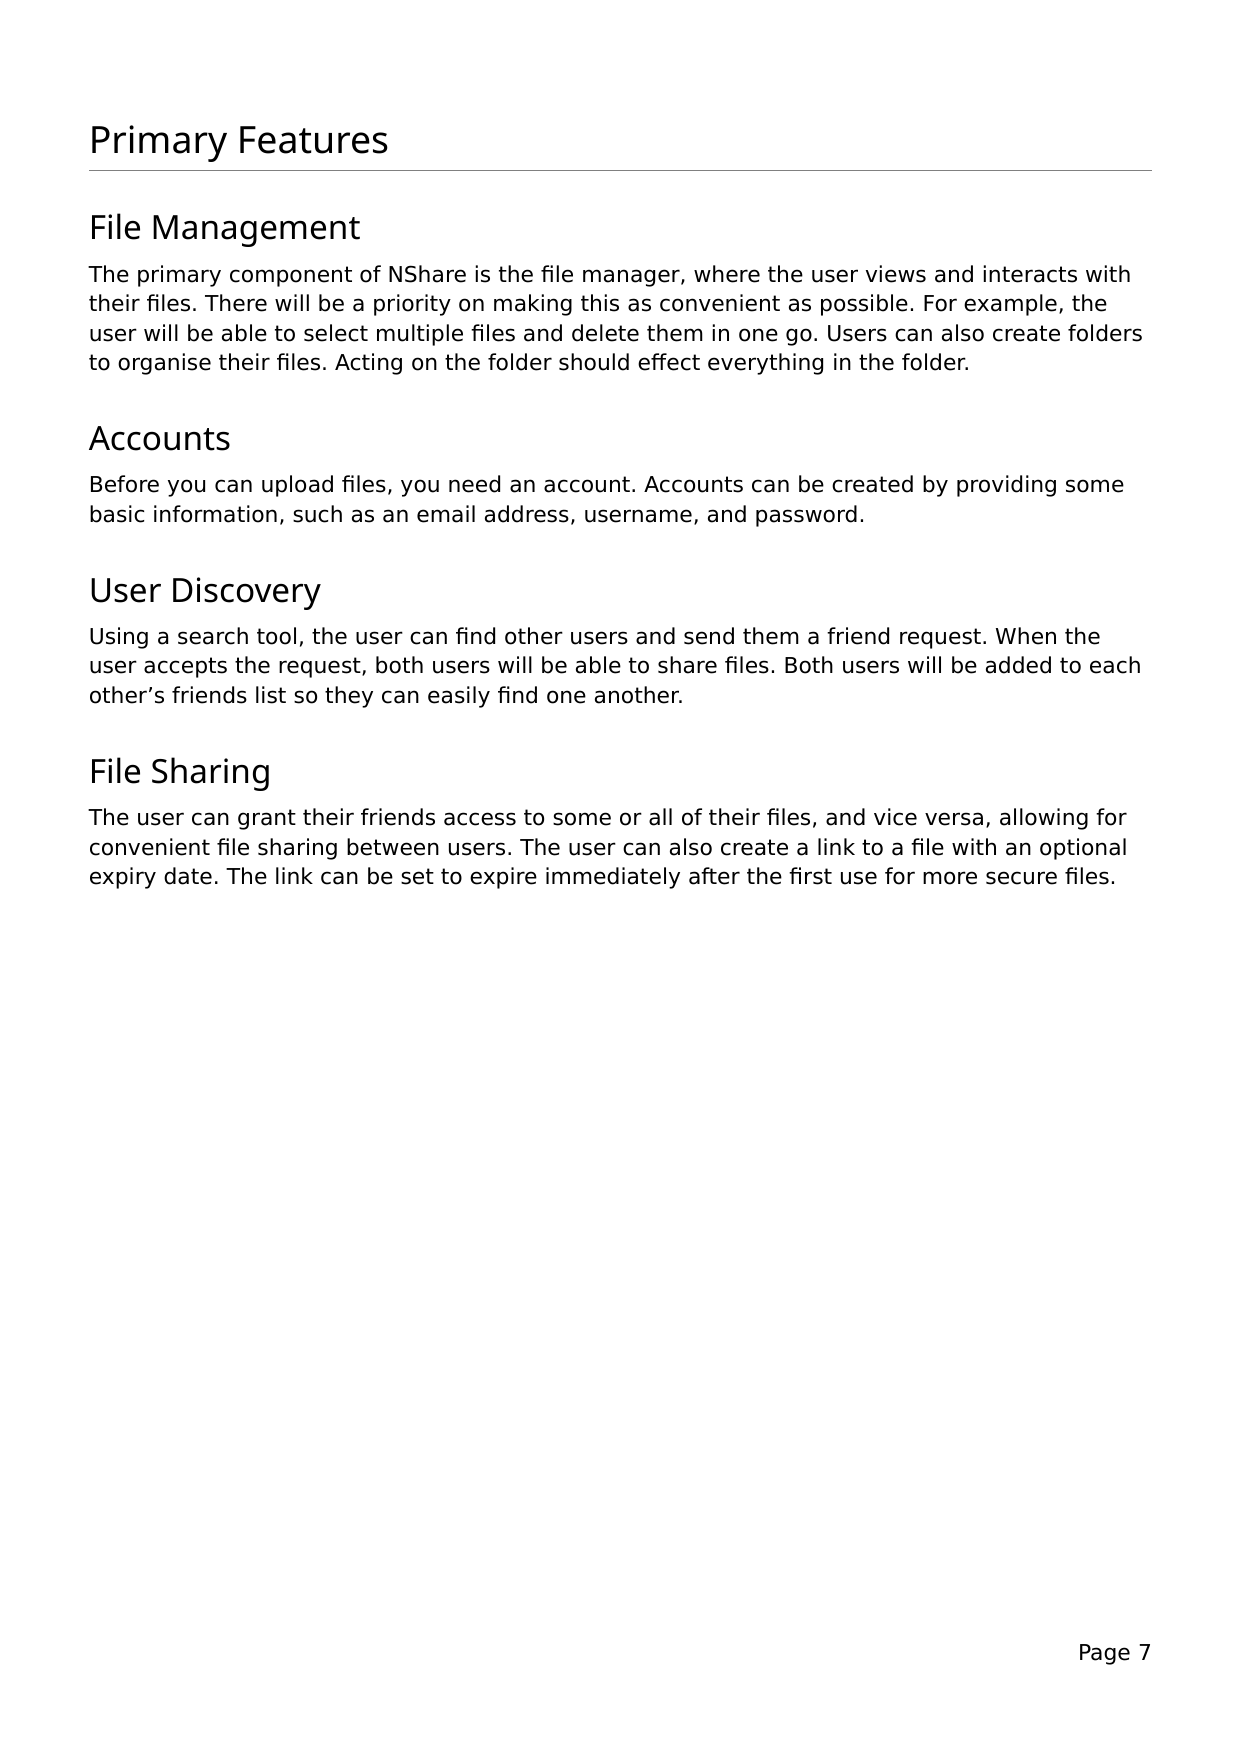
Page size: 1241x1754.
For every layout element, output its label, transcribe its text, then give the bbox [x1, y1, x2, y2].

subtitle File Sharing [88, 748, 1152, 793]
text The user can grant their friends access to some or all of their files, and vice versa, allowing for convenient file sharing between users. The user can also create a link to a file with an optional expiry date. The link can be set to expire immediately after the first use for more secure files. [88, 806, 1152, 889]
subtitle Accounts [88, 414, 1152, 460]
text The primary component of NShare is the file manager, where the user views and interacts with their files. There will be a priority on making this as convenient as possible. For example, the user will be able to select multiple files and delete them in one go. Users can also create folders to organise their files. Acting on the folder should effect everything in the folder. [88, 262, 1152, 375]
subtitle User Discovery [88, 566, 1152, 612]
subtitle Primary Features [88, 113, 1152, 171]
text Before you can upload files, you need an account. Accounts can be created by providing some basic information, such as an email address, username, and password. [88, 472, 1152, 527]
subtitle File Management [88, 204, 1152, 249]
text Using a search tool, the user can find other users and send them a friend request. When the user accepts the request, both users will be able to share files. Both users will be added to each other’s friends list so they can easily find one another. [88, 624, 1152, 708]
